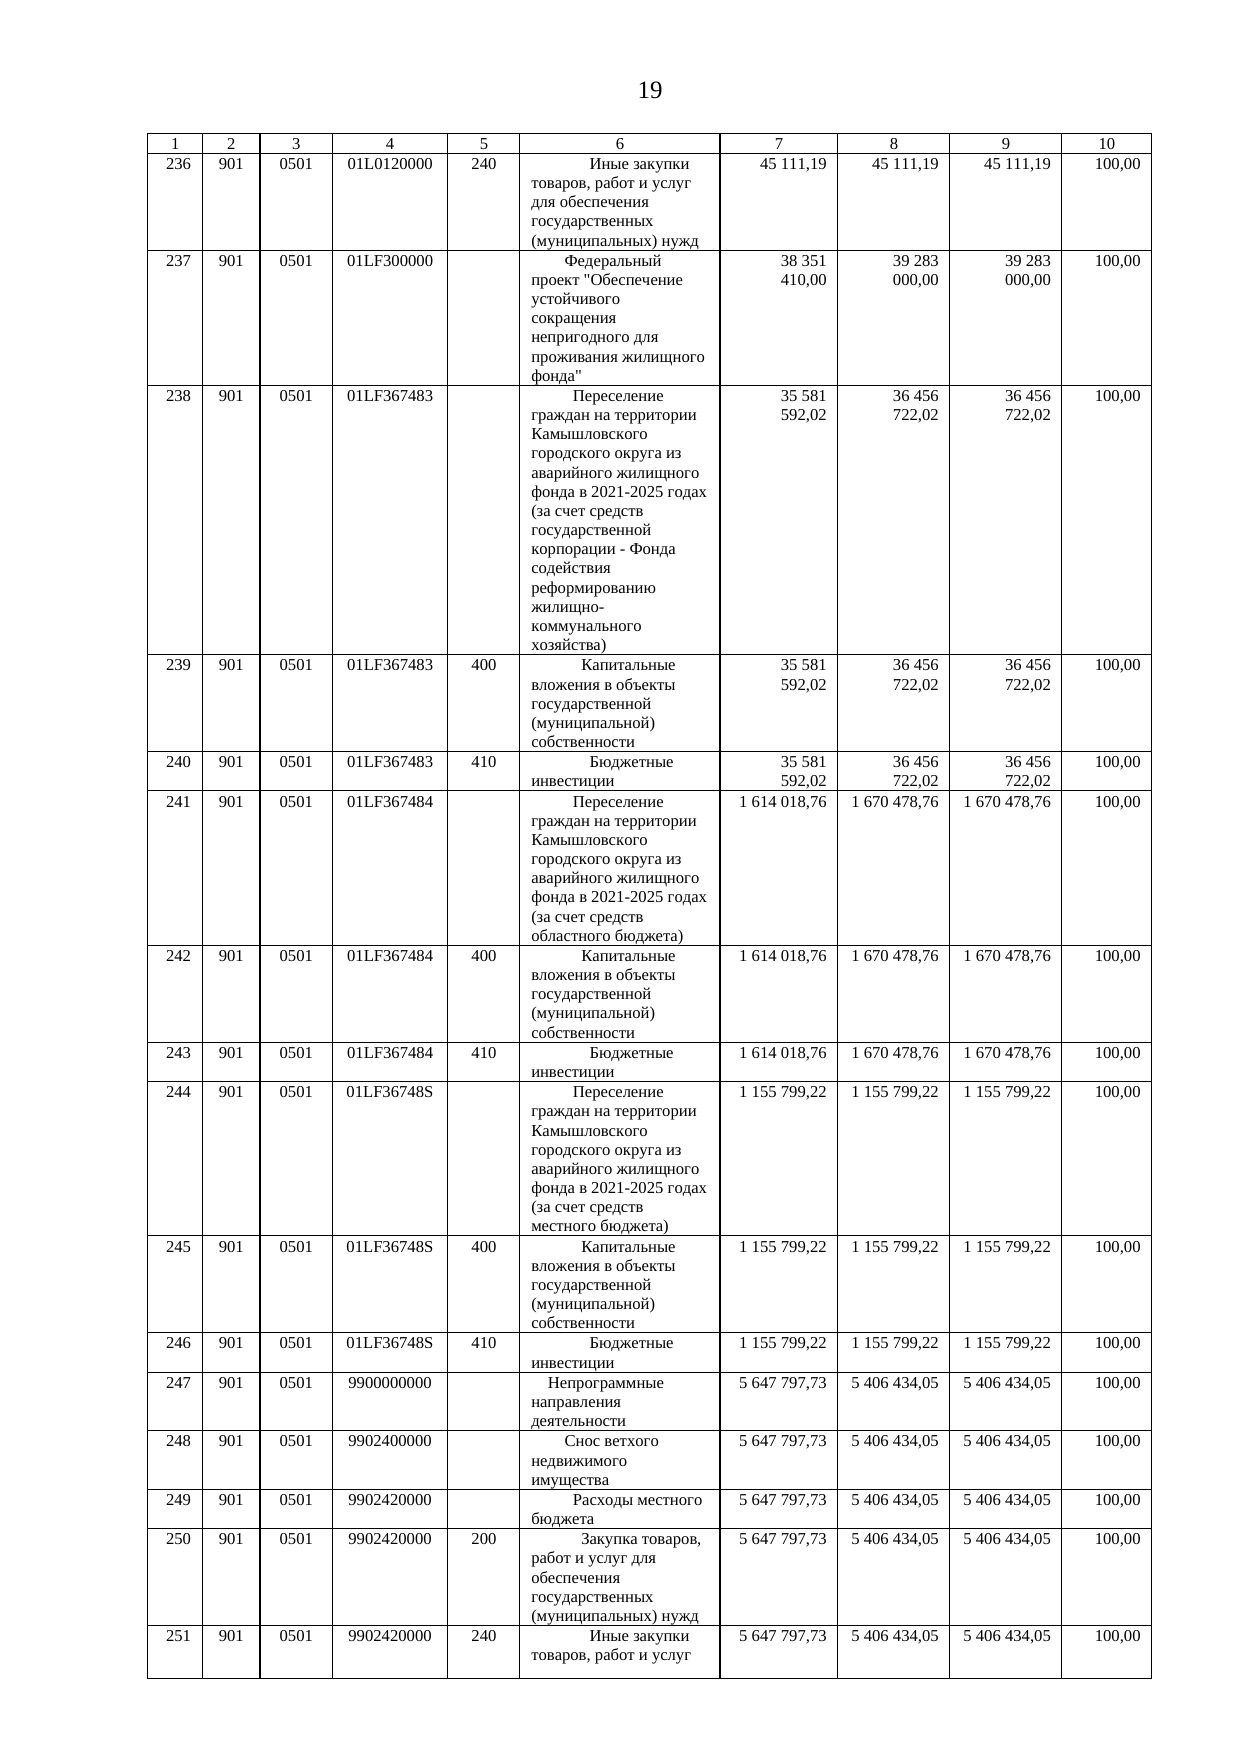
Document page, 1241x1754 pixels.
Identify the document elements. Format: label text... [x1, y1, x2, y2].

table_cell 901 [203, 1082, 259, 1235]
table_cell 1 155 799,22 [721, 1333, 837, 1372]
table_cell 35 581 592,02 [721, 386, 837, 654]
table_cell 100,00 [1062, 1529, 1151, 1625]
table_cell 100,00 [1062, 1626, 1151, 1678]
table_cell Иные закупки товаров, работ и услуг [520, 1626, 719, 1678]
table_cell 39 283 000,00 [838, 251, 949, 385]
table_cell Бюджетные инвестиции [520, 1333, 719, 1372]
table_cell 0501 [261, 655, 332, 751]
table_cell 410 [448, 1333, 519, 1372]
table_cell 5 406 434,05 [950, 1529, 1061, 1625]
table_cell 1 614 018,76 [721, 946, 837, 1042]
table_cell 251 [148, 1626, 202, 1678]
table_cell 245 [148, 1236, 202, 1332]
table_cell 901 [203, 386, 259, 654]
table_cell 5 406 434,05 [838, 1431, 949, 1489]
table_cell 01LF367484 [333, 1043, 447, 1081]
table_cell 36 456 722,02 [950, 752, 1061, 790]
table_cell 249 [148, 1490, 202, 1528]
table_cell 240 [448, 1626, 519, 1678]
table_cell 901 [203, 655, 259, 751]
table_cell Капитальные вложения в объекты государственной (муниципальной) собственности [520, 1236, 719, 1332]
table_cell 901 [203, 791, 259, 945]
table_cell 1 670 478,76 [950, 946, 1061, 1042]
table_cell 901 [203, 1490, 259, 1528]
table_cell 0501 [261, 1626, 332, 1678]
table_cell 1 155 799,22 [721, 1082, 837, 1235]
table_cell 01LF36748S [333, 1236, 447, 1332]
table_cell [448, 1373, 519, 1430]
table_cell 0501 [261, 1333, 332, 1372]
table_cell 0501 [261, 1431, 332, 1489]
table_cell 01LF36748S [333, 1082, 447, 1235]
table_cell 5 406 434,05 [838, 1490, 949, 1528]
table_cell 1 155 799,22 [838, 1236, 949, 1332]
table_cell 200 [448, 1529, 519, 1625]
table_cell [448, 386, 519, 654]
table_cell 1 670 478,76 [950, 1043, 1061, 1081]
table_cell 901 [203, 1236, 259, 1332]
table_cell 100,00 [1062, 1043, 1151, 1081]
table_cell 100,00 [1062, 1082, 1151, 1235]
table_cell 400 [448, 946, 519, 1042]
table_cell 100,00 [1062, 1431, 1151, 1489]
table_cell Переселение граждан на территории Камышловского городского округа из аварийного жилищного фонда в 2021-2025 годах (за счет средств областного бюджета) [520, 791, 719, 945]
table_cell 246 [148, 1333, 202, 1372]
table_cell [448, 251, 519, 385]
table_cell Переселение граждан на территории Камышловского городского округа из аварийного жилищного фонда в 2021-2025 годах (за счет средств государственной корпорации - Фонда содействия реформированию жилищно-коммунального хозяйства) [520, 386, 719, 654]
table_cell 1 670 478,76 [838, 1043, 949, 1081]
table_cell 0501 [261, 154, 332, 249]
table_cell 239 [148, 655, 202, 751]
table_cell 36 456 722,02 [838, 386, 949, 654]
table_cell 100,00 [1062, 791, 1151, 945]
table_cell 100,00 [1062, 946, 1151, 1042]
table_cell 0501 [261, 386, 332, 654]
table_cell 0501 [261, 1529, 332, 1625]
table_cell 38 351 410,00 [721, 251, 837, 385]
table_cell [448, 1082, 519, 1235]
table_cell 5 406 434,05 [838, 1626, 949, 1678]
table_cell 5 647 797,73 [721, 1626, 837, 1678]
table_cell 5 406 434,05 [950, 1373, 1061, 1430]
table_cell Иные закупки товаров, работ и услуг для обеспечения государственных (муниципальных) нужд [520, 154, 719, 249]
table_header 5 [448, 134, 519, 153]
table_cell 5 406 434,05 [950, 1490, 1061, 1528]
table_cell Расходы местного бюджета [520, 1490, 719, 1528]
table_cell Капитальные вложения в объекты государственной (муниципальной) собственности [520, 946, 719, 1042]
table_cell 1 155 799,22 [721, 1236, 837, 1332]
table_cell [448, 791, 519, 945]
table_cell Бюджетные инвестиции [520, 752, 719, 790]
table_cell Непрограммные направления деятельности [520, 1373, 719, 1430]
table_header 1 [148, 134, 202, 153]
table_cell 01LF367483 [333, 655, 447, 751]
table_cell Закупка товаров, работ и услуг для обеспечения государственных (муниципальных) нужд [520, 1529, 719, 1625]
table_header 3 [261, 134, 332, 153]
table_cell 901 [203, 154, 259, 249]
table_cell 1 670 478,76 [838, 791, 949, 945]
table_cell 400 [448, 1236, 519, 1332]
table_cell 36 456 722,02 [950, 386, 1061, 654]
table_header 10 [1062, 134, 1151, 153]
table_cell 240 [148, 752, 202, 790]
table_cell 35 581 592,02 [721, 752, 837, 790]
table_header 6 [520, 134, 719, 153]
table_cell 36 456 722,02 [838, 655, 949, 751]
table_cell 45 111,19 [950, 154, 1061, 249]
table_cell 5 406 434,05 [950, 1431, 1061, 1489]
table_header 4 [333, 134, 447, 153]
table_cell 100,00 [1062, 386, 1151, 654]
table_header 8 [838, 134, 949, 153]
table_cell 45 111,19 [838, 154, 949, 249]
table_cell 0501 [261, 752, 332, 790]
table_cell 400 [448, 655, 519, 751]
table_cell 0501 [261, 1082, 332, 1235]
table_cell 242 [148, 946, 202, 1042]
table_cell Переселение граждан на территории Камышловского городского округа из аварийного жилищного фонда в 2021-2025 годах (за счет средств местного бюджета) [520, 1082, 719, 1235]
table_cell 5 647 797,73 [721, 1431, 837, 1489]
table_cell 01LF367484 [333, 946, 447, 1042]
table_cell 39 283 000,00 [950, 251, 1061, 385]
table_cell Бюджетные инвестиции [520, 1043, 719, 1081]
table_cell 1 155 799,22 [838, 1082, 949, 1235]
table_cell 901 [203, 752, 259, 790]
table_cell 0501 [261, 1373, 332, 1430]
table_cell Снос ветхого недвижимого имущества [520, 1431, 719, 1489]
table_cell 240 [448, 154, 519, 249]
table_cell 237 [148, 251, 202, 385]
table_cell 5 406 434,05 [838, 1373, 949, 1430]
table_cell 901 [203, 946, 259, 1042]
table_header 9 [950, 134, 1061, 153]
table_cell 100,00 [1062, 1236, 1151, 1332]
table_cell 45 111,19 [721, 154, 837, 249]
table_cell 5 647 797,73 [721, 1373, 837, 1430]
table_cell 1 614 018,76 [721, 791, 837, 945]
table_cell 5 406 434,05 [838, 1529, 949, 1625]
table_cell 01LF367484 [333, 791, 447, 945]
table_cell 0501 [261, 1043, 332, 1081]
table_cell 100,00 [1062, 752, 1151, 790]
table_cell 01LF367483 [333, 752, 447, 790]
table_cell 247 [148, 1373, 202, 1430]
table_cell 901 [203, 1043, 259, 1081]
table_cell 1 670 478,76 [950, 791, 1061, 945]
table_cell 0501 [261, 1490, 332, 1528]
table_cell 0501 [261, 791, 332, 945]
table_cell 410 [448, 1043, 519, 1081]
table_cell 100,00 [1062, 1373, 1151, 1430]
table_cell 901 [203, 1431, 259, 1489]
table_cell [448, 1431, 519, 1489]
table_cell 901 [203, 1373, 259, 1430]
table_cell 100,00 [1062, 1333, 1151, 1372]
table_cell 1 155 799,22 [838, 1333, 949, 1372]
table_cell 100,00 [1062, 154, 1151, 249]
table_header 2 [203, 134, 259, 153]
table_cell 9902400000 [333, 1431, 447, 1489]
table_header 7 [721, 134, 837, 153]
table_cell 5 647 797,73 [721, 1490, 837, 1528]
table_cell 5 406 434,05 [950, 1626, 1061, 1678]
table_cell 01LF300000 [333, 251, 447, 385]
table_cell 100,00 [1062, 251, 1151, 385]
table_cell 410 [448, 752, 519, 790]
table_cell 1 155 799,22 [950, 1236, 1061, 1332]
table_cell 236 [148, 154, 202, 249]
table_cell 250 [148, 1529, 202, 1625]
table_cell 01L0120000 [333, 154, 447, 249]
table_cell 0501 [261, 946, 332, 1042]
table_cell 0501 [261, 1236, 332, 1332]
table_cell 244 [148, 1082, 202, 1235]
table_cell 0501 [261, 251, 332, 385]
table_cell 1 614 018,76 [721, 1043, 837, 1081]
table_cell 1 155 799,22 [950, 1333, 1061, 1372]
table_cell 243 [148, 1043, 202, 1081]
table_cell 5 647 797,73 [721, 1529, 837, 1625]
table_cell 100,00 [1062, 655, 1151, 751]
table_cell 901 [203, 251, 259, 385]
table_cell 01LF367483 [333, 386, 447, 654]
table_cell 9900000000 [333, 1373, 447, 1430]
table_cell 36 456 722,02 [838, 752, 949, 790]
table_cell 238 [148, 386, 202, 654]
table_cell 9902420000 [333, 1490, 447, 1528]
table_cell 901 [203, 1333, 259, 1372]
table_cell 901 [203, 1626, 259, 1678]
table_cell Федеральный проект "Обеспечение устойчивого сокращения непригодного для проживания жилищного фонда" [520, 251, 719, 385]
table_cell 901 [203, 1529, 259, 1625]
table_cell 9902420000 [333, 1626, 447, 1678]
table_cell 100,00 [1062, 1490, 1151, 1528]
table_cell 241 [148, 791, 202, 945]
table_cell 35 581 592,02 [721, 655, 837, 751]
table_cell 1 155 799,22 [950, 1082, 1061, 1235]
table_cell 9902420000 [333, 1529, 447, 1625]
table_cell 1 670 478,76 [838, 946, 949, 1042]
table_cell 01LF36748S [333, 1333, 447, 1372]
table_cell 248 [148, 1431, 202, 1489]
table_cell Капитальные вложения в объекты государственной (муниципальной) собственности [520, 655, 719, 751]
table_cell 36 456 722,02 [950, 655, 1061, 751]
table_cell [448, 1490, 519, 1528]
